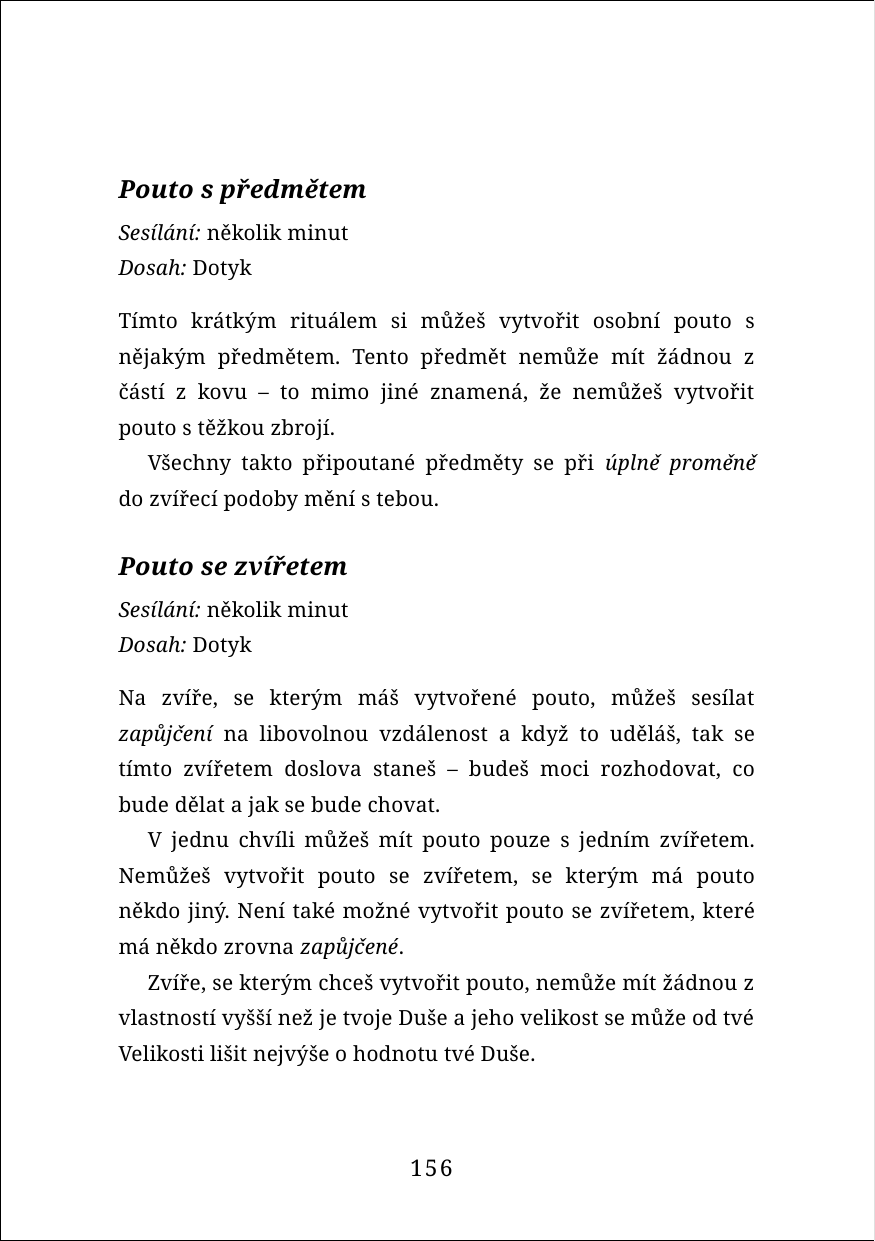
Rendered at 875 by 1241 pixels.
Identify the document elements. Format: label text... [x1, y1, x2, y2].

text Na zvíře, se kterým máš vytvořené pouto, můžeš sesílat zapůjčení na libovolnou vzdálenost a když to uděláš, tak se tímto zvířetem doslova staneš – budeš moci rozhodovat, co bude dělat a jak se bude chovat. V jednu chvíli můžeš mít pouto pouze s jedním zvířetem. Nemůžeš vytvořit pouto se zvířetem, se kterým má pouto někdo jiný. Není také možné vytvořit pouto se zvířetem, které má někdo zrovna zapůjčené. Zvíře, se kterým chceš vytvořit pouto, nemůže mít žádnou z vlastností vyšší než je tvoje Duše a jeho velikost se může od tvé Velikosti lišit nejvýše o hodnotu tvé Duše. [118, 683, 756, 1067]
text Sesílání: několik minut Dosah: Dotyk [118, 595, 756, 659]
subtitle Pouto s předmětem [118, 172, 756, 206]
text Tímto krátkým rituálem si můžeš vytvořit osobní pouto s nějakým předmětem. Tento předmět nemůže mít žádnou z částí z kovu – to mimo jiné znamená, že nemůžeš vytvořit pouto s těžkou zbrojí. Všechny takto připoutané předměty se při úplně proměně do zvířecí podoby mění s tebou. [118, 306, 756, 512]
subtitle Pouto se zvířetem [118, 549, 756, 583]
text Sesílání: několik minut Dosah: Dotyk [118, 218, 756, 282]
